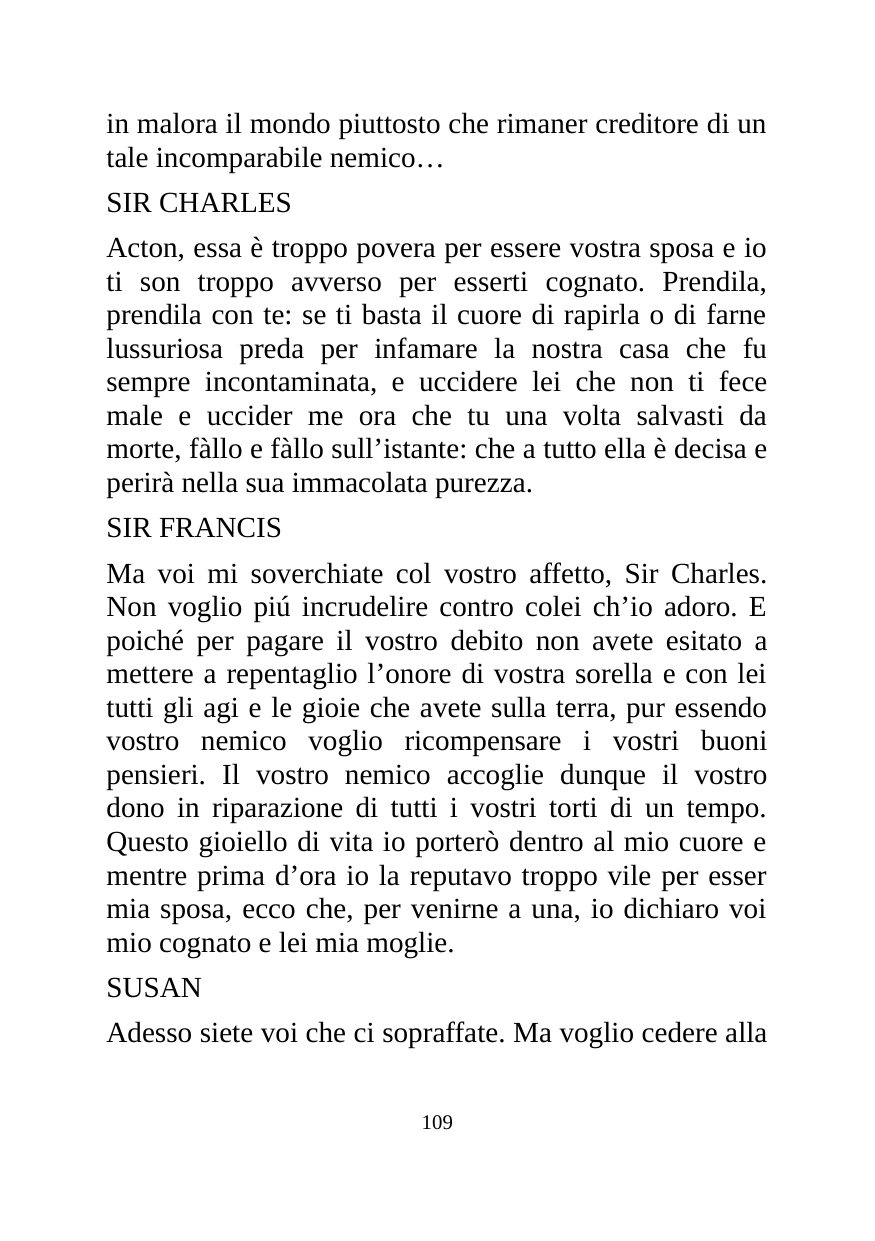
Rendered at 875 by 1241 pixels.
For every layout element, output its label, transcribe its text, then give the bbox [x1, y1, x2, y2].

text in malora il mondo piuttosto che rimaner creditore di un tale incomparabile nemico… [106, 106, 768, 173]
text SIR CHARLES [106, 185, 768, 219]
text Ma voi mi soverchiate col vostro affetto, Sir Charles. Non voglio piú incrudelire contro colei ch’io adoro. E poiché per pagare il vostro debito non avete esitato a mettere a repentaglio l’onore di vostra sorella e con lei tutti gli agi e le gioie che avete sulla terra, pur essendo vostro nemico voglio ricompensare i vostri buoni pensieri. Il vostro nemico accoglie dunque il vostro dono in riparazione di tutti i vostri torti di un tempo. Questo gioiello di vita io porterò dentro al mio cuore e mentre prima d’ora io la reputavo troppo vile per esser mia sposa, ecco che, per venirne a una, io dichiaro voi mio cognato e lei mia moglie. [106, 556, 768, 958]
text SUSAN [106, 970, 768, 1004]
text SIR FRANCIS [106, 511, 768, 544]
text Acton, essa è troppo povera per essere vostra sposa e io ti son troppo avverso per esserti cognato. Prendila, prendila con te: se ti basta il cuore di rapirla o di farne lussuriosa preda per infamare la nostra casa che fu sempre incontaminata, e uccidere lei che non ti fece male e uccider me ora che tu una volta salvasti da morte, fàllo e fàllo sull’istante: che a tutto ella è decisa e perirà nella sua immacolata purezza. [106, 230, 768, 499]
text Adesso siete voi che ci sopraffate. Ma voglio cedere alla [106, 1015, 768, 1049]
